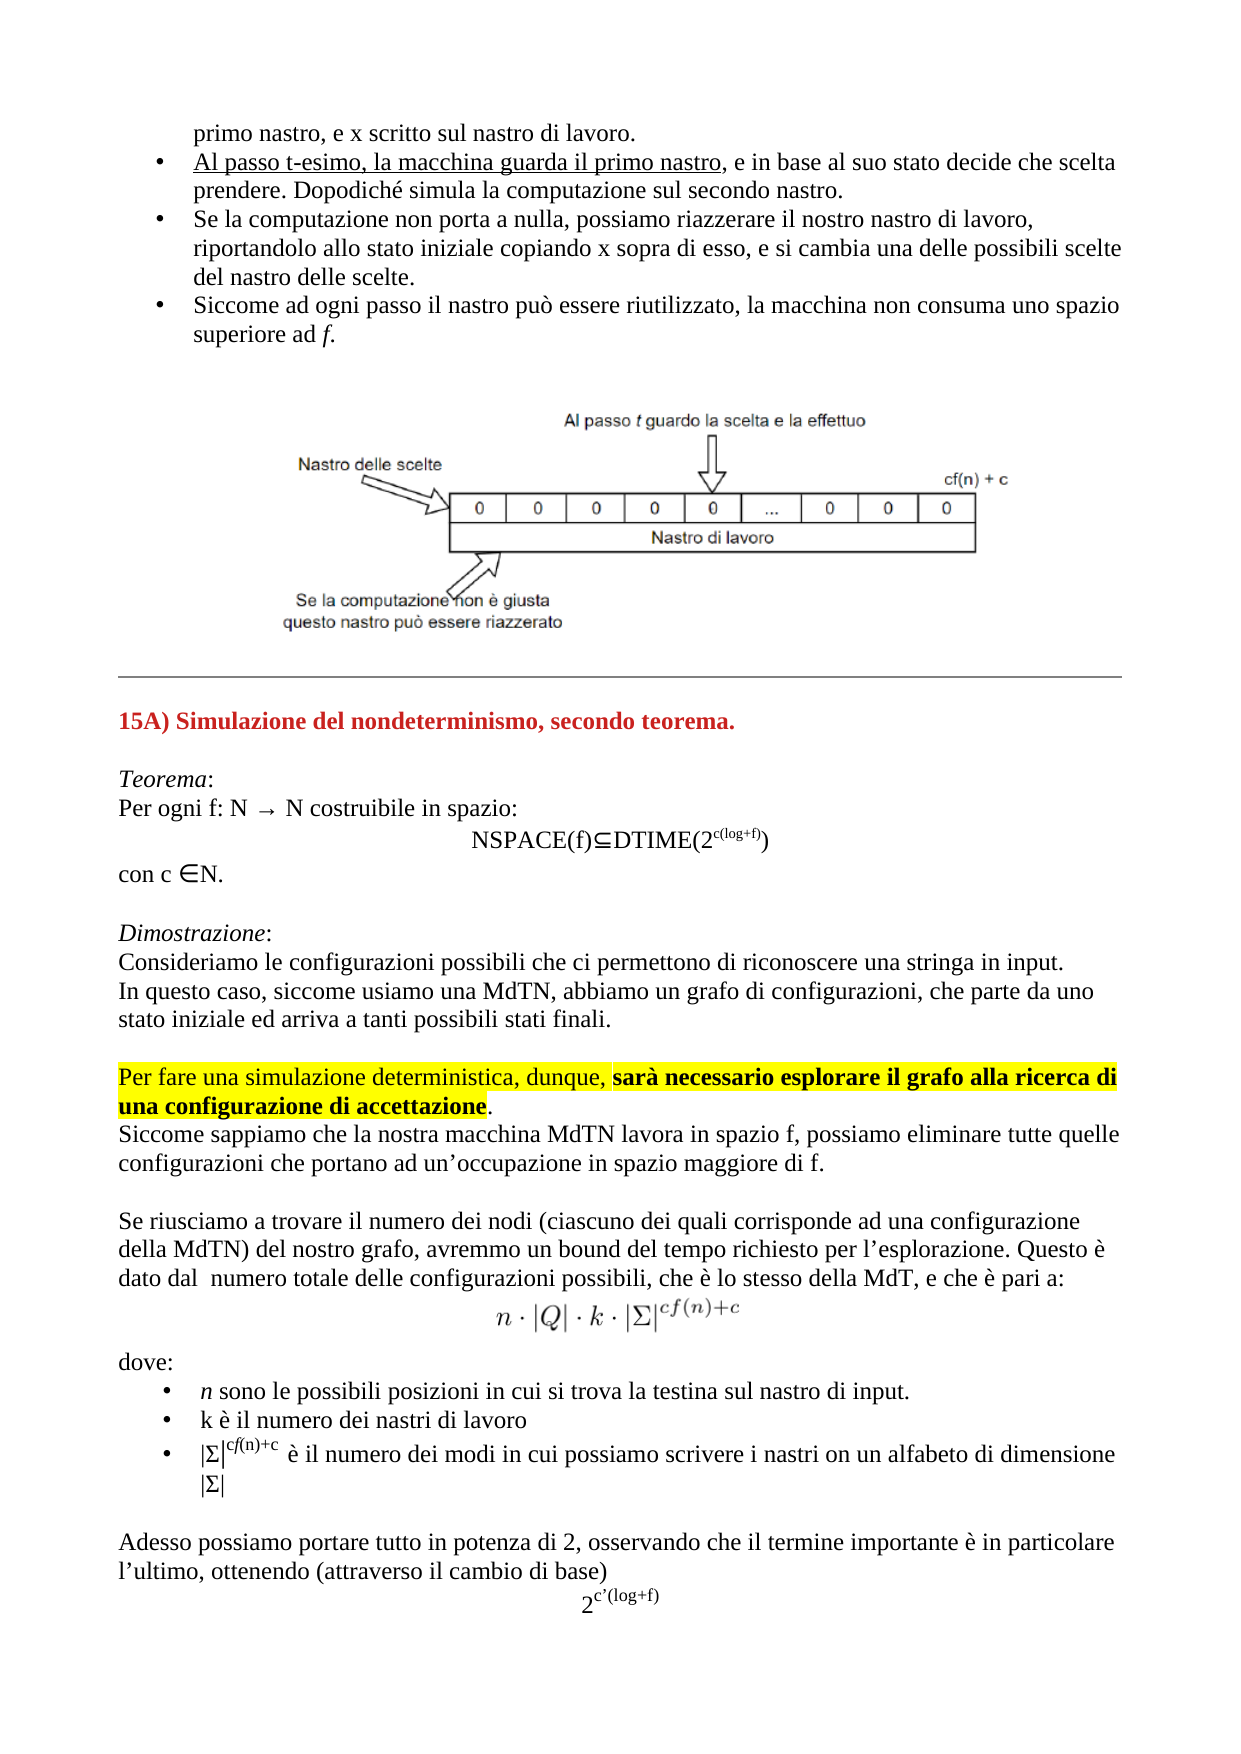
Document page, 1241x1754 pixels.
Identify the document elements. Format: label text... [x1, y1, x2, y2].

picture [492, 1292, 748, 1348]
list primo nastro, e x scritto sul nastro di lavoro. [156, 118, 1122, 147]
list Se la computazione non porta a nulla, possiamo riazzerare il nostro nastro di lavoro, riportandolo allo stato iniziale copiando x sopra di esso, e si cambia una delle possibili scelte del nastro delle scelte. [156, 204, 1122, 291]
text con c ∈N. [118, 856, 1122, 889]
text Adesso possiamo portare tutto in potenza di 2, osservando che il termine importante è in particolare l’ultimo, ottenendo (attraverso il cambio di base) [118, 1527, 1122, 1584]
list Siccome ad ogni passo il nastro può essere riutilizzato, la macchina non consuma uno spazio superiore ad f. [156, 291, 1122, 348]
text In questo caso, siccome usiamo una MdTN, abbiamo un grafo di configurazioni, che parte da uno stato iniziale ed arriva a tanti possibili stati finali. [118, 976, 1122, 1033]
list k è il numero dei nastri di lavoro [163, 1405, 1122, 1433]
text 15A) Simulazione del nondeterminismo, secondo teorema. [118, 706, 1122, 735]
list |Σ|cf(n)+c è il numero dei modi in cui possiamo scrivere i nastri on un alfabeto di dimensione |Σ| [163, 1433, 1122, 1498]
text Per ogni f: N → N costruibile in spazio: [118, 793, 1122, 821]
list n sono le possibili posizioni in cui si trova la testina sul nastro di input. [163, 1376, 1122, 1405]
text Consideriamo le configurazioni possibili che ci permettono di riconoscere una stringa in input. [118, 947, 1122, 976]
text dove: [118, 1292, 1122, 1376]
text Teorema: [118, 764, 1122, 793]
text Se riusciamo a trovare il numero dei nodi (ciascuno dei quali corrisponde ad una configurazione della MdTN) del nostro grafo, avremmo un bound del tempo richiesto per l’esplorazione. Questo è dato dal numero totale delle configurazioni possibili, che è lo stesso della MdT, e che è pari a: [118, 1206, 1122, 1292]
picture [275, 409, 1022, 634]
text Dimostrazione: [118, 918, 1122, 947]
text NSPACE(f)⊆DTIME(2c(log+f)) [118, 821, 1122, 856]
list Al passo t-esimo, la macchina guarda il primo nastro, e in base al suo stato decide che scelta prendere. Dopodiché simula la computazione sul secondo nastro. [156, 147, 1122, 204]
text Per fare una simulazione deterministica, dunque, sarà necessario esplorare il grafo alla ricerca di una configurazione di accettazione. [118, 1062, 1122, 1119]
text Siccome sappiamo che la nostra macchina MdTN lavora in spazio f, possiamo eliminare tutte quelle configurazioni che portano ad un’occupazione in spazio maggiore di f. [118, 1119, 1122, 1177]
text 2c’(log+f) [118, 1584, 1122, 1620]
